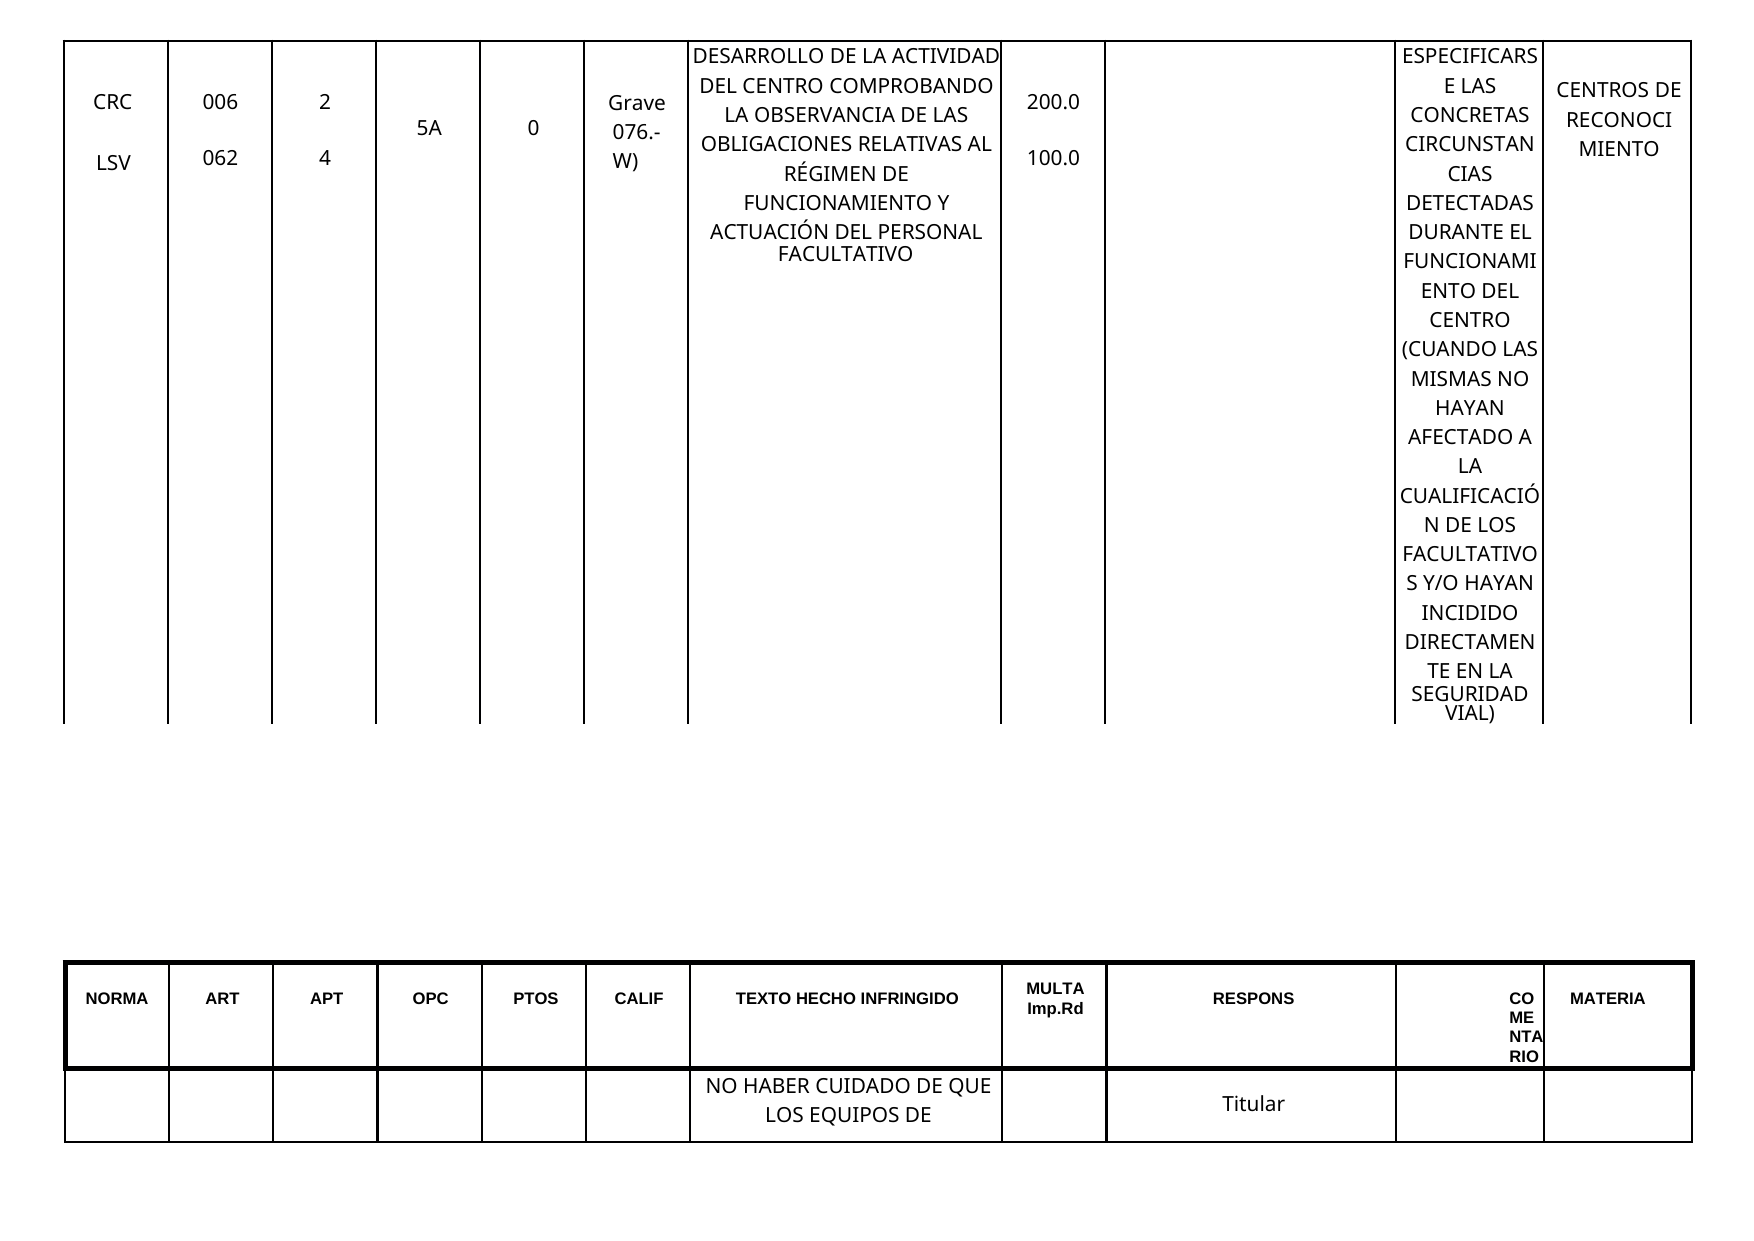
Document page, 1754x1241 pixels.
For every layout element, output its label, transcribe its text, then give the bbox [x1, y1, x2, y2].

table_header NORMA [68, 965, 168, 1066]
table_header CENTROS DE RECONOCI MIENTO [1544, 42, 1690, 724]
table_header MATERIA [1545, 965, 1690, 1066]
table_header APT [274, 965, 376, 1066]
table_header TEXTO HECHO INFRINGIDO [691, 965, 1001, 1066]
table_cell [587, 1071, 689, 1141]
table_cell [1397, 1071, 1543, 1141]
table_cell [1545, 1071, 1691, 1141]
table_header COMENTARIO [1397, 965, 1543, 1066]
table_header CALIF [587, 965, 689, 1066]
table_header OPC [379, 965, 481, 1066]
table_cell [66, 1071, 168, 1141]
table_cell [1003, 1071, 1105, 1141]
table_header DESARROLLO DE LA ACTIVIDAD DEL CENTRO COMPROBANDO LA OBSERVANCIA DE LAS OBLIGACIONES RELATIVAS AL RÉGIMEN DE FUNCIONAMIENTO Y ACTUACIÓN DEL PERSONAL FACULTATIVO [689, 42, 1000, 724]
table_header 006 062 [169, 42, 271, 724]
table_header 0 [481, 42, 583, 724]
table_cell Titular [1108, 1071, 1395, 1141]
table_header Grave 076.- W) [585, 42, 687, 724]
table_cell [274, 1071, 376, 1141]
table_header 200.0 100.0 [1002, 42, 1104, 724]
table_header [1106, 42, 1394, 724]
table_header PTOS [483, 965, 585, 1066]
table_cell NO HABER CUIDADO DE QUE LOS EQUIPOS DE [691, 1071, 1001, 1141]
table_header MULTA Imp.Rd [1003, 965, 1105, 1066]
table_header 2 4 [273, 42, 375, 724]
table_cell [379, 1071, 481, 1141]
table_header ESPECIFICARSE LAS CONCRETAS CIRCUNSTANCIAS DETECTADAS DURANTE EL FUNCIONAMIENTO DEL CENTRO (CUANDO LAS MISMAS NO HAYAN AFECTADO A LA CUALIFICACIÓN DE LOS FACULTATIVOS Y/O HAYAN INCIDIDO DIRECTAMENTE EN LA SEGURIDAD VIAL) [1396, 42, 1542, 724]
table_header ART [170, 965, 272, 1066]
table_cell [483, 1071, 585, 1141]
table_header 5A [377, 42, 479, 724]
table_header CRC LSV [65, 42, 167, 724]
table_header RESPONS [1108, 965, 1395, 1066]
table_cell [170, 1071, 272, 1141]
